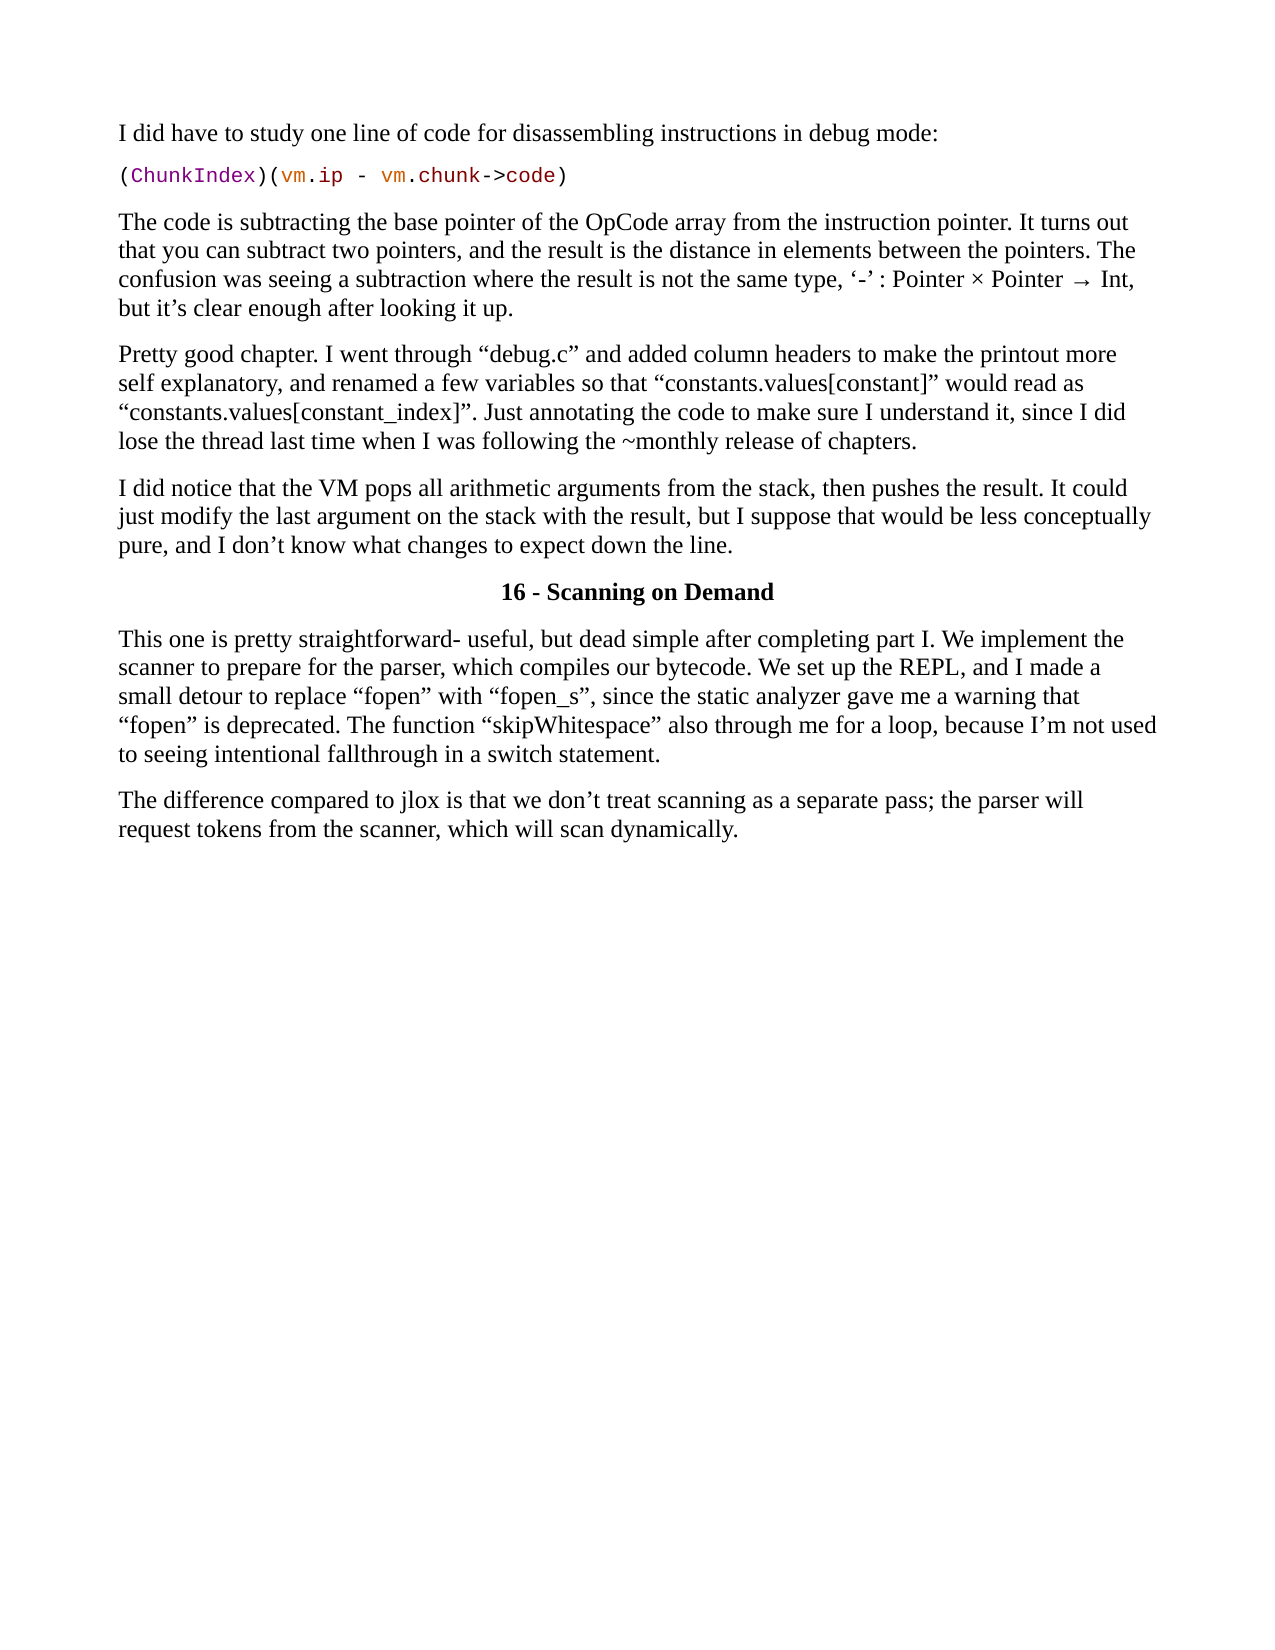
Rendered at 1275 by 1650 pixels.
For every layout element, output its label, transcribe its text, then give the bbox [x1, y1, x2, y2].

text The code is subtracting the base pointer of the OpCode array from the instruction pointer. It turns out that you can subtract two pointers, and the result is the distance in elements between the pointers. The confusion was seeing a subtraction where the result is not the same type, ‘-’ : Pointer × Pointer → Int, but it’s clear enough after looking it up. [118, 207, 1157, 322]
text The difference compared to jlox is that we don’t treat scanning as a separate pass; the parser will request tokens from the scanner, which will scan dynamically. [118, 785, 1157, 843]
text 16 - Scanning on Demand [118, 577, 1157, 606]
text This one is pretty straightforward- useful, but dead simple after completing part I. We implement the scanner to prepare for the parser, which compiles our bytecode. We set up the REPL, and I made a small detour to replace “fopen” with “fopen_s”, since the static analyzer gave me a warning that “fopen” is deprecated. The function “skipWhitespace” also through me for a loop, because I’m not used to seeing intentional fallthrough in a switch statement. [118, 624, 1157, 767]
text I did notice that the VM pops all arithmetic arguments from the stack, then pushes the result. It could just modify the last argument on the stack with the result, but I suppose that would be less conceptually pure, and I don’t know what changes to expect down the line. [118, 473, 1157, 559]
text I did have to study one line of code for disassembling instructions in debug mode: [118, 118, 1157, 147]
text (ChunkIndex)(vm.ip - vm.chunk->code) [118, 165, 1157, 188]
text Pretty good chapter. I went through “debug.c” and added column headers to make the printout more self explanatory, and renamed a few variables so that “constants.values[constant]” would read as “constants.values[constant_index]”. Just annotating the code to make sure I understand it, since I did lose the thread last time when I was following the ~monthly release of chapters. [118, 339, 1157, 454]
